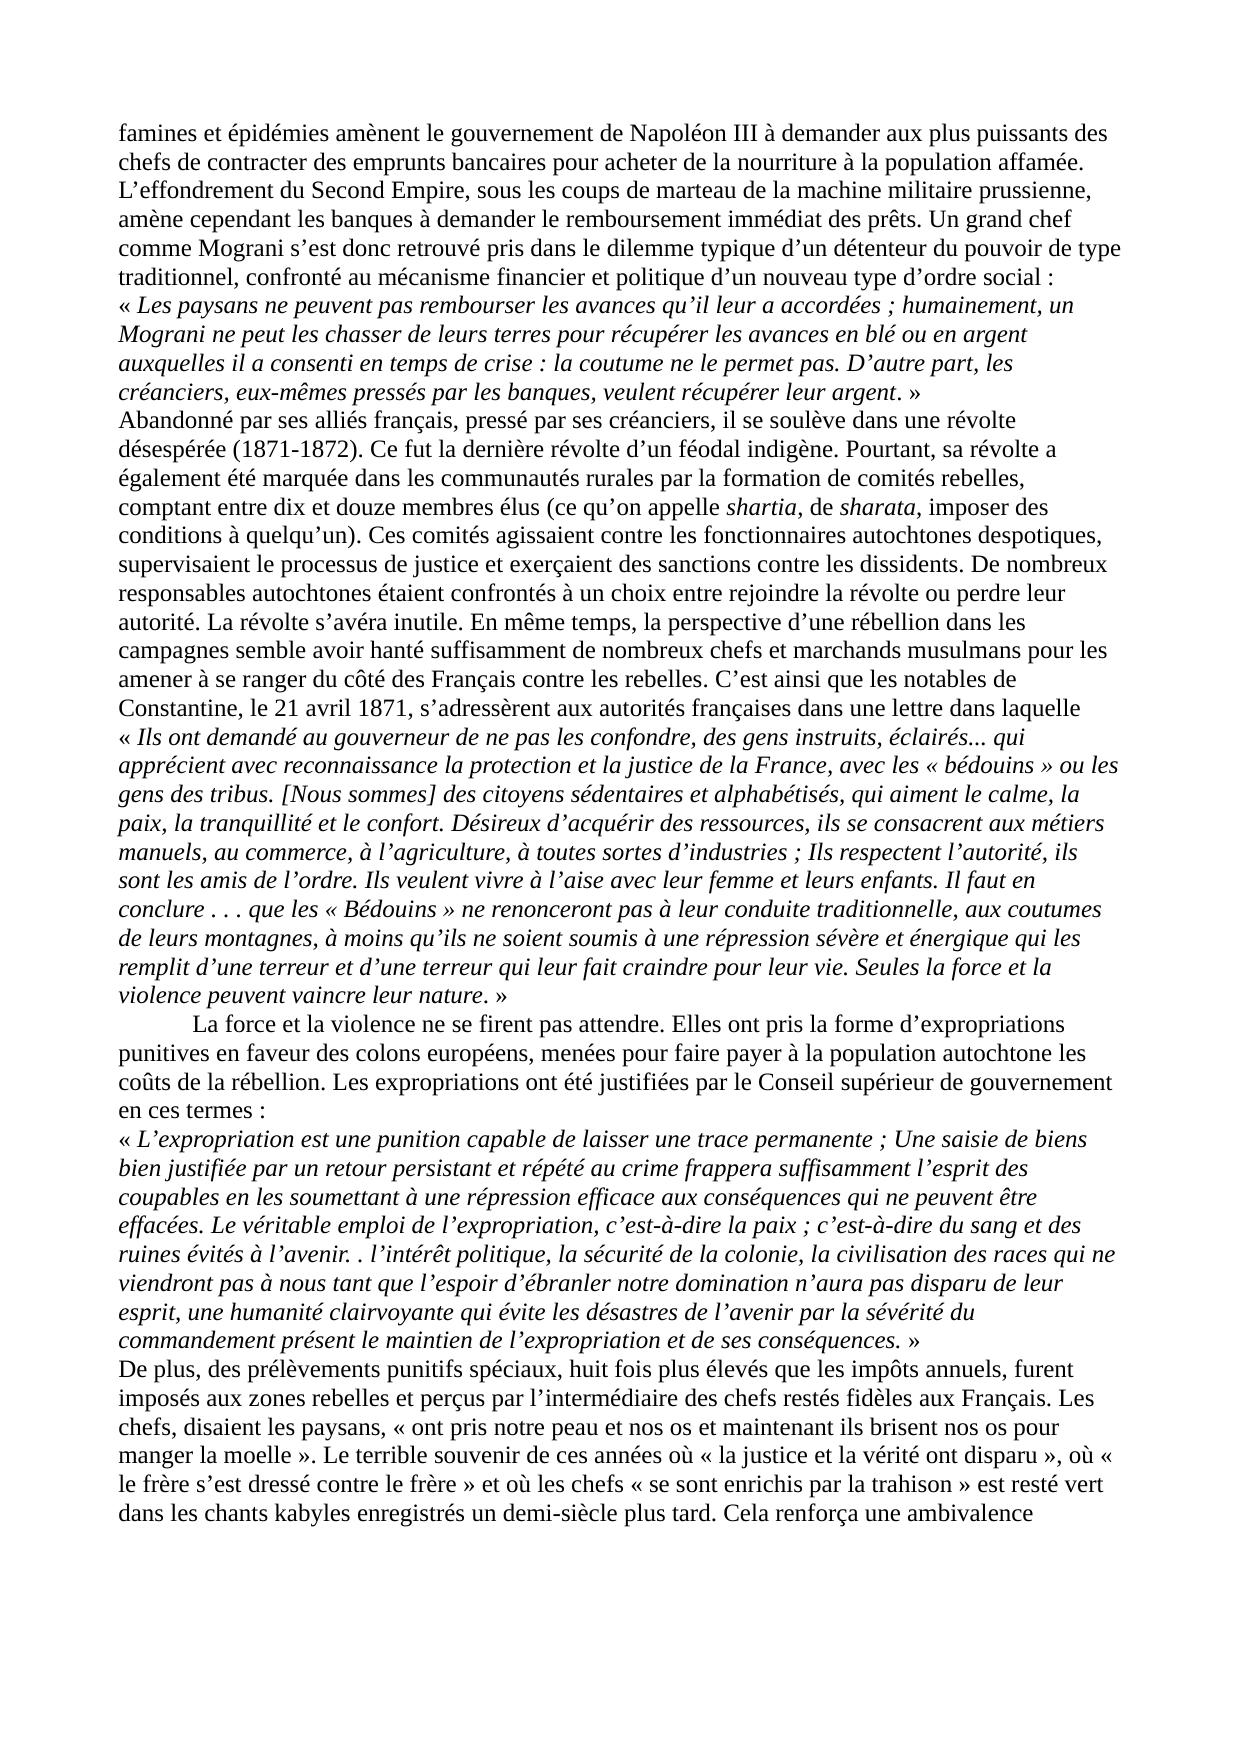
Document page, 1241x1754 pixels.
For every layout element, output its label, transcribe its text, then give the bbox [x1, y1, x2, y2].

text « Les paysans ne peuvent pas rembourser les avances qu’il leur a accordées ; humainement, un Mograni ne peut les chasser de leurs terres pour récupérer les avances en blé ou en argent auxquelles il a consenti en temps de crise : la coutume ne le permet pas. D’autre part, les créanciers, eux-mêmes pressés par les banques, veulent récupérer leur argent. » [118, 291, 1122, 406]
text « Ils ont demandé au gouverneur de ne pas les confondre, des gens instruits, éclairés... qui apprécient avec reconnaissance la protection et la justice de la France, avec les « bédouins » ou les gens des tribus. [Nous sommes] des citoyens sédentaires et alphabétisés, qui aiment le calme, la paix, la tranquillité et le confort. Désireux d’acquérir des ressources, ils se consacrent aux métiers manuels, au commerce, à l’agriculture, à toutes sortes d’industries ; Ils respectent l’autorité, ils sont les amis de l’ordre. Ils veulent vivre à l’aise avec leur femme et leurs enfants. Il faut en conclure . . . que les « Bédouins » ne renonceront pas à leur conduite traditionnelle, aux coutumes de leurs montagnes, à moins qu’ils ne soient soumis à une répression sévère et énergique qui les remplit d’une terreur et d’une terreur qui leur fait craindre pour leur vie. Seules la force et la violence peuvent vaincre leur nature. » [118, 722, 1122, 1009]
text La force et la violence ne se firent pas attendre. Elles ont pris la forme d’expropriations punitives en faveur des colons européens, menées pour faire payer à la population autochtone les coûts de la rébellion. Les expropriations ont été justifiées par le Conseil supérieur de gouvernement en ces termes : [118, 1009, 1122, 1124]
text « L’expropriation est une punition capable de laisser une trace permanente ; Une saisie de biens bien justifiée par un retour persistant et répété au crime frappera suffisamment l’esprit des coupables en les soumettant à une répression efficace aux conséquences qui ne peuvent être effacées. Le véritable emploi de l’expropriation, c’est-à-dire la paix ; c’est-à-dire du sang et des ruines évités à l’avenir. . l’intérêt politique, la sécurité de la colonie, la civilisation des races qui ne viendront pas à nous tant que l’espoir d’ébranler notre domination n’aura pas disparu de leur esprit, une humanité clairvoyante qui évite les désastres de l’avenir par la sévérité du commandement présent le maintien de l’expropriation et de ses conséquences. » [118, 1124, 1122, 1354]
text famines et épidémies amènent le gouvernement de Napoléon III à demander aux plus puissants des chefs de contracter des emprunts bancaires pour acheter de la nourriture à la population affamée. L’effondrement du Second Empire, sous les coups de marteau de la machine militaire prussienne, amène cependant les banques à demander le remboursement immédiat des prêts. Un grand chef comme Mograni s’est donc retrouvé pris dans le dilemme typique d’un détenteur du pouvoir de type traditionnel, confronté au mécanisme financier et politique d’un nouveau type d’ordre social : [118, 118, 1122, 291]
text Abandonné par ses alliés français, pressé par ses créanciers, il se soulève dans une révolte désespérée (1871-1872). Ce fut la dernière révolte d’un féodal indigène. Pourtant, sa révolte a également été marquée dans les communautés rurales par la formation de comités rebelles, comptant entre dix et douze membres élus (ce qu’on appelle shartia, de sharata, imposer des conditions à quelqu’un). Ces comités agissaient contre les fonctionnaires autochtones despotiques, supervisaient le processus de justice et exerçaient des sanctions contre les dissidents. De nombreux responsables autochtones étaient confrontés à un choix entre rejoindre la révolte ou perdre leur autorité. La révolte s’avéra inutile. En même temps, la perspective d’une rébellion dans les campagnes semble avoir hanté suffisamment de nombreux chefs et marchands musulmans pour les amener à se ranger du côté des Français contre les rebelles. C’est ainsi que les notables de Constantine, le 21 avril 1871, s’adressèrent aux autorités françaises dans une lettre dans laquelle [118, 406, 1122, 722]
text De plus, des prélèvements punitifs spéciaux, huit fois plus élevés que les impôts annuels, furent imposés aux zones rebelles et perçus par l’intermédiaire des chefs restés fidèles aux Français. Les chefs, disaient les paysans, « ont pris notre peau et nos os et maintenant ils brisent nos os pour manger la moelle ». Le terrible souvenir de ces années où « la justice et la vérité ont disparu », où « le frère s’est dressé contre le frère » et où les chefs « se sont enrichis par la trahison » est resté vert dans les chants kabyles enregistrés un demi-siècle plus tard. Cela renforça une ambivalence [118, 1354, 1122, 1527]
